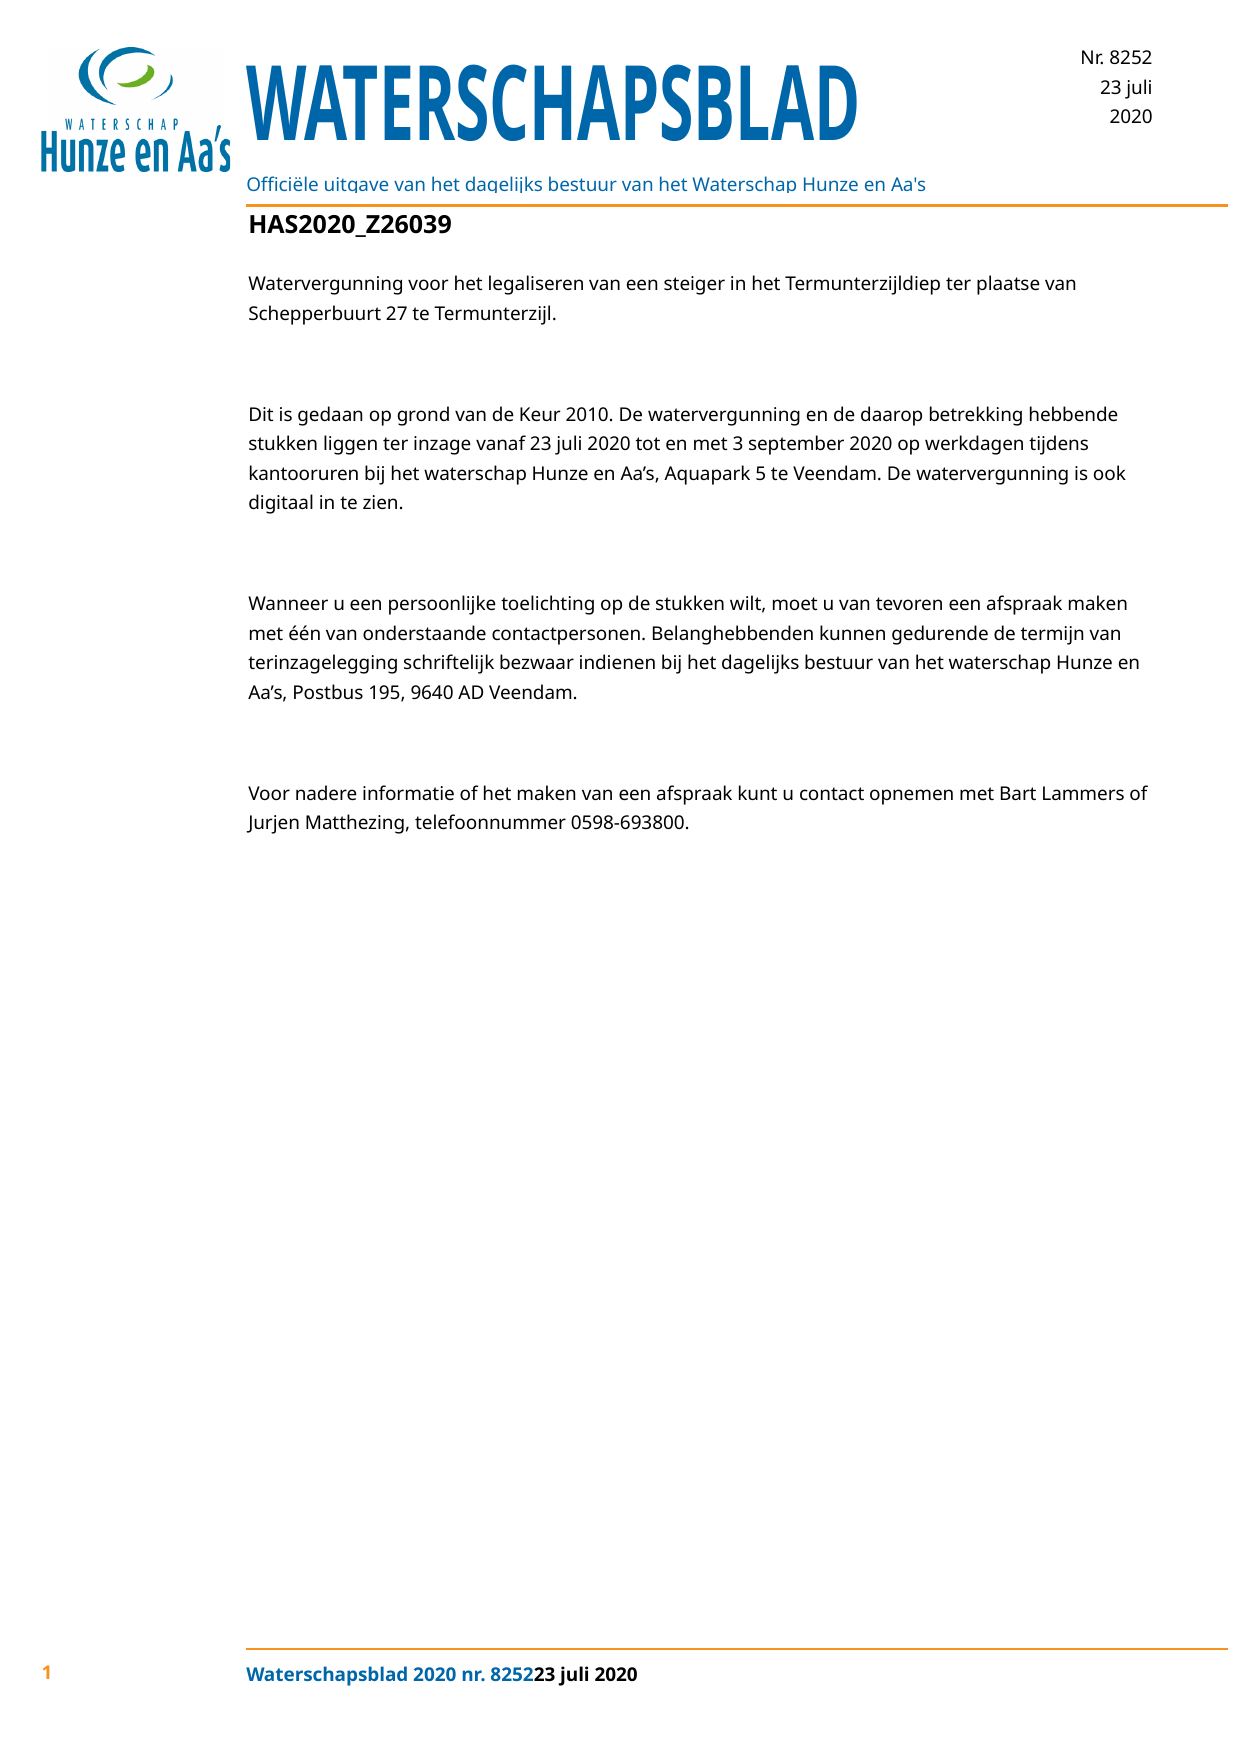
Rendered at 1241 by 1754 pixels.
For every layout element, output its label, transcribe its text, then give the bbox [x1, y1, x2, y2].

text HAS2020_Z26039 [248, 207, 1152, 241]
picture [41, 47, 231, 172]
picture [226, 145, 231, 156]
text Dit is gedaan op grond van de Keur 2010. De watervergunning en de daarop betrekking hebbende stukken liggen ter inzage vanaf 23 juli 2020 tot en met 3 september 2020 op werkdagen tijdens kantooruren bij het waterschap Hunze en Aa’s, Aquapark 5 te Veendam. De watervergunning is ook digitaal in te zien. [248, 401, 1152, 515]
text Voor nadere informatie of het maken van een afspraak kunt u contact opnemen met Bart Lammers of Jurjen Matthezing, telefoonnummer 0598-693800. [248, 780, 1152, 835]
text Watervergunning voor het legaliseren van een steiger in het Termunterzijldiep ter plaatse van Schepperbuurt 27 te Termunterzijl. [248, 270, 1152, 326]
text Wanneer u een persoonlijke toelichting op de stukken wilt, moet u van tevoren een afspraak maken met één van onderstaande contactpersonen. Belanghebbenden kunnen gedurende de termijn van terinzagelegging schriftelijk bezwaar indienen bij het dagelijks bestuur van het waterschap Hunze en Aa’s, Postbus 195, 9640 AD Veendam. [248, 590, 1152, 705]
picture [47, 154, 51, 172]
picture [183, 163, 191, 172]
